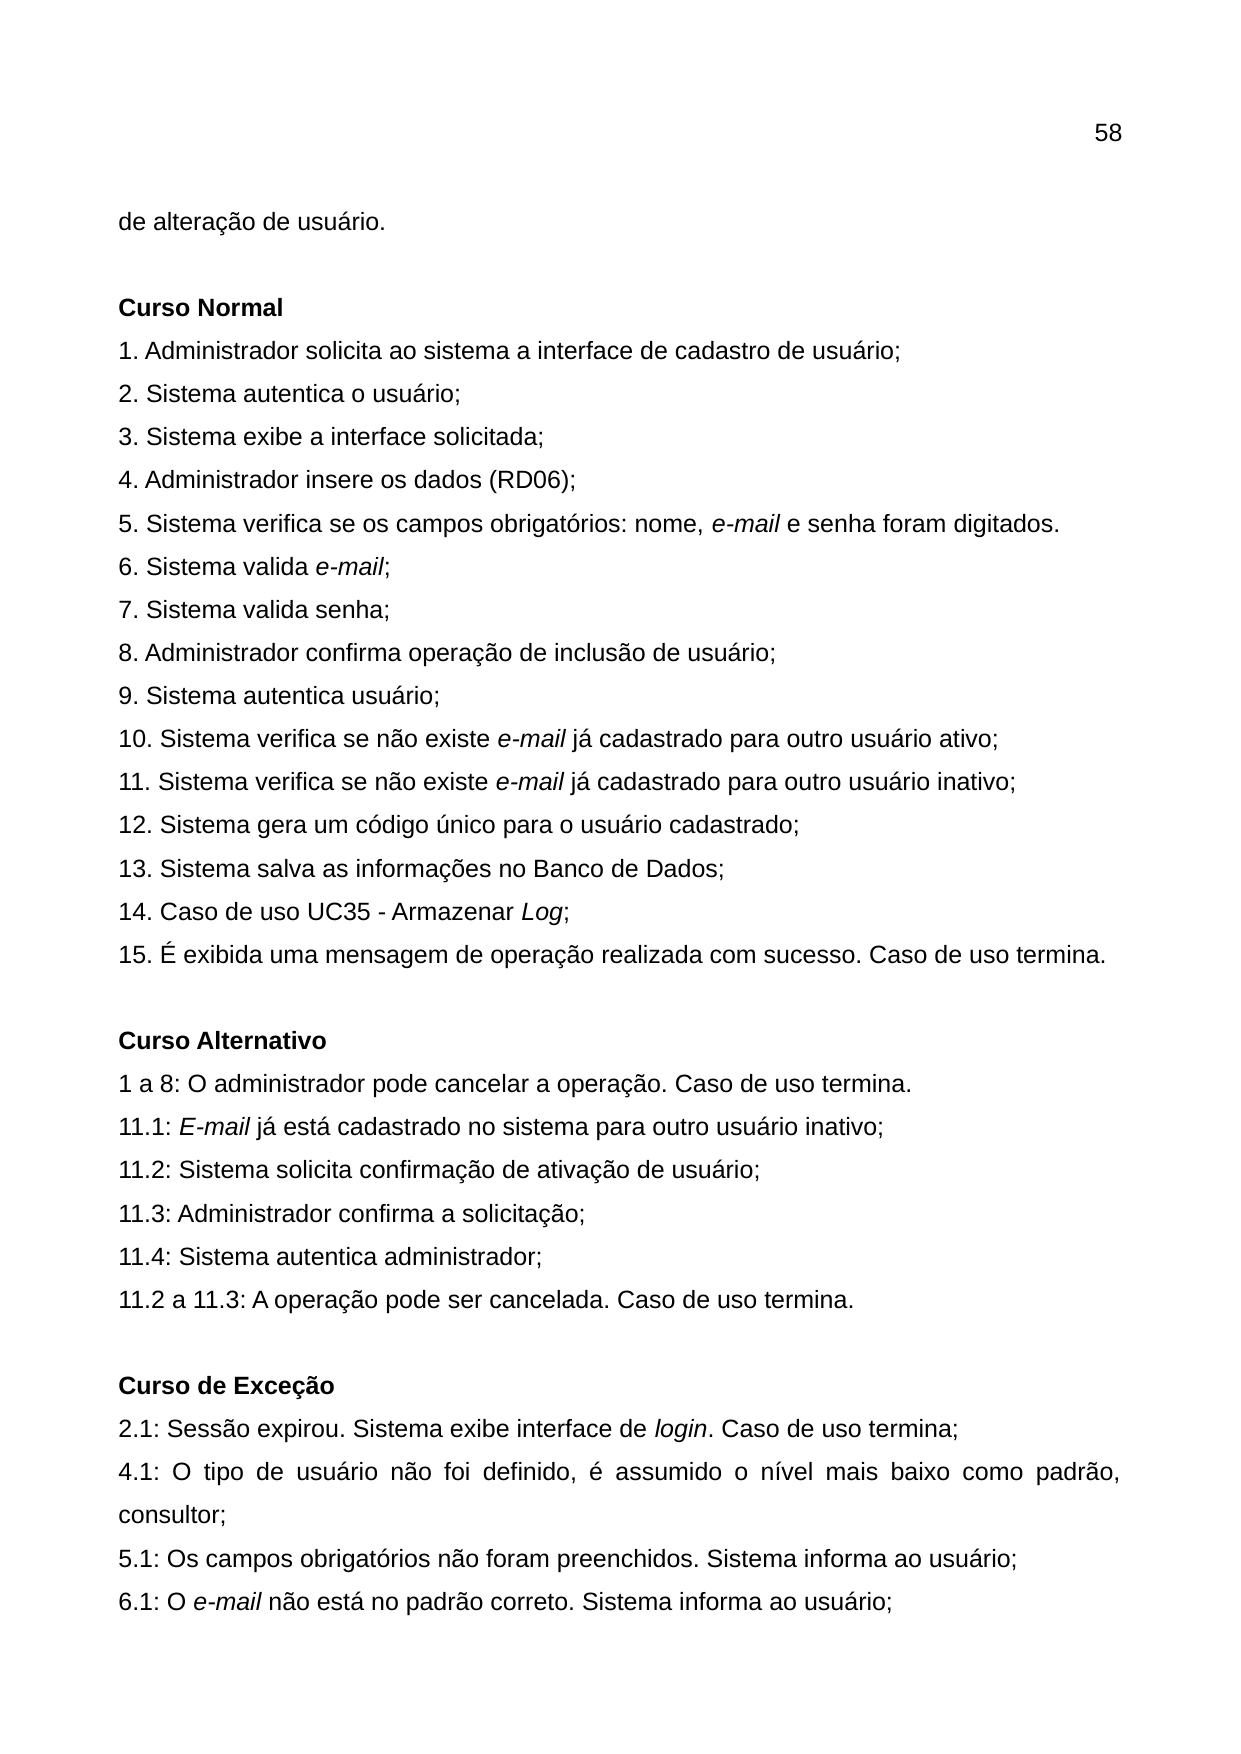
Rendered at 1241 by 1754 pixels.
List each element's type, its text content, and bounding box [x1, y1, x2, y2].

text 11.4: Sistema autentica administrador; [118, 1242, 1122, 1270]
text Curso Alternativo [118, 1026, 1122, 1055]
text 10. Sistema verifica se não existe e-mail já cadastrado para outro usuário ativo; [118, 724, 1122, 753]
text 11. Sistema verifica se não existe e-mail já cadastrado para outro usuário inativo; [118, 767, 1122, 796]
text Curso Normal [118, 293, 1122, 322]
text 13. Sistema salva as informações no Banco de Dados; [118, 853, 1122, 882]
text 8. Administrador confirma operação de inclusão de usuário; [118, 638, 1122, 667]
text 12. Sistema gera um código único para o usuário cadastrado; [118, 810, 1122, 839]
text 6.1: O e-mail não está no padrão correto. Sistema informa ao usuário; [118, 1587, 1122, 1615]
text 5.1: Os campos obrigatórios não foram preenchidos. Sistema informa ao usuário; [118, 1543, 1122, 1572]
text 11.2: Sistema solicita confirmação de ativação de usuário; [118, 1155, 1122, 1184]
text de alteração de usuário. [118, 207, 1122, 235]
text 4. Administrador insere os dados (RD06); [118, 465, 1122, 494]
text 11.3: Administrador confirma a solicitação; [118, 1198, 1122, 1227]
text 2.1: Sessão expirou. Sistema exibe interface de login. Caso de uso termina; [118, 1414, 1122, 1443]
text 3. Sistema exibe a interface solicitada; [118, 422, 1122, 451]
text 14. Caso de uso UC35 - Armazenar Log; [118, 897, 1122, 925]
text 7. Sistema valida senha; [118, 595, 1122, 623]
text 15. É exibida uma mensagem de operação realizada com sucesso. Caso de uso termina. [118, 940, 1122, 968]
text 11.2 a 11.3: A operação pode ser cancelada. Caso de uso termina. [118, 1285, 1122, 1313]
text 9. Sistema autentica usuário; [118, 681, 1122, 710]
text 1 a 8: O administrador pode cancelar a operação. Caso de uso termina. [118, 1069, 1122, 1098]
text 4.1: O tipo de usuário não foi definido, é assumido o nível mais baixo como padrão, consultor; [118, 1457, 1122, 1529]
text 5. Sistema verifica se os campos obrigatórios: nome, e-mail e senha foram digitados. [118, 508, 1122, 537]
text 1. Administrador solicita ao sistema a interface de cadastro de usuário; [118, 336, 1122, 365]
text 11.1: E-mail já está cadastrado no sistema para outro usuário inativo; [118, 1112, 1122, 1141]
text 2. Sistema autentica o usuário; [118, 379, 1122, 408]
text 6. Sistema valida e-mail; [118, 552, 1122, 580]
text Curso de Exceção [118, 1371, 1122, 1400]
